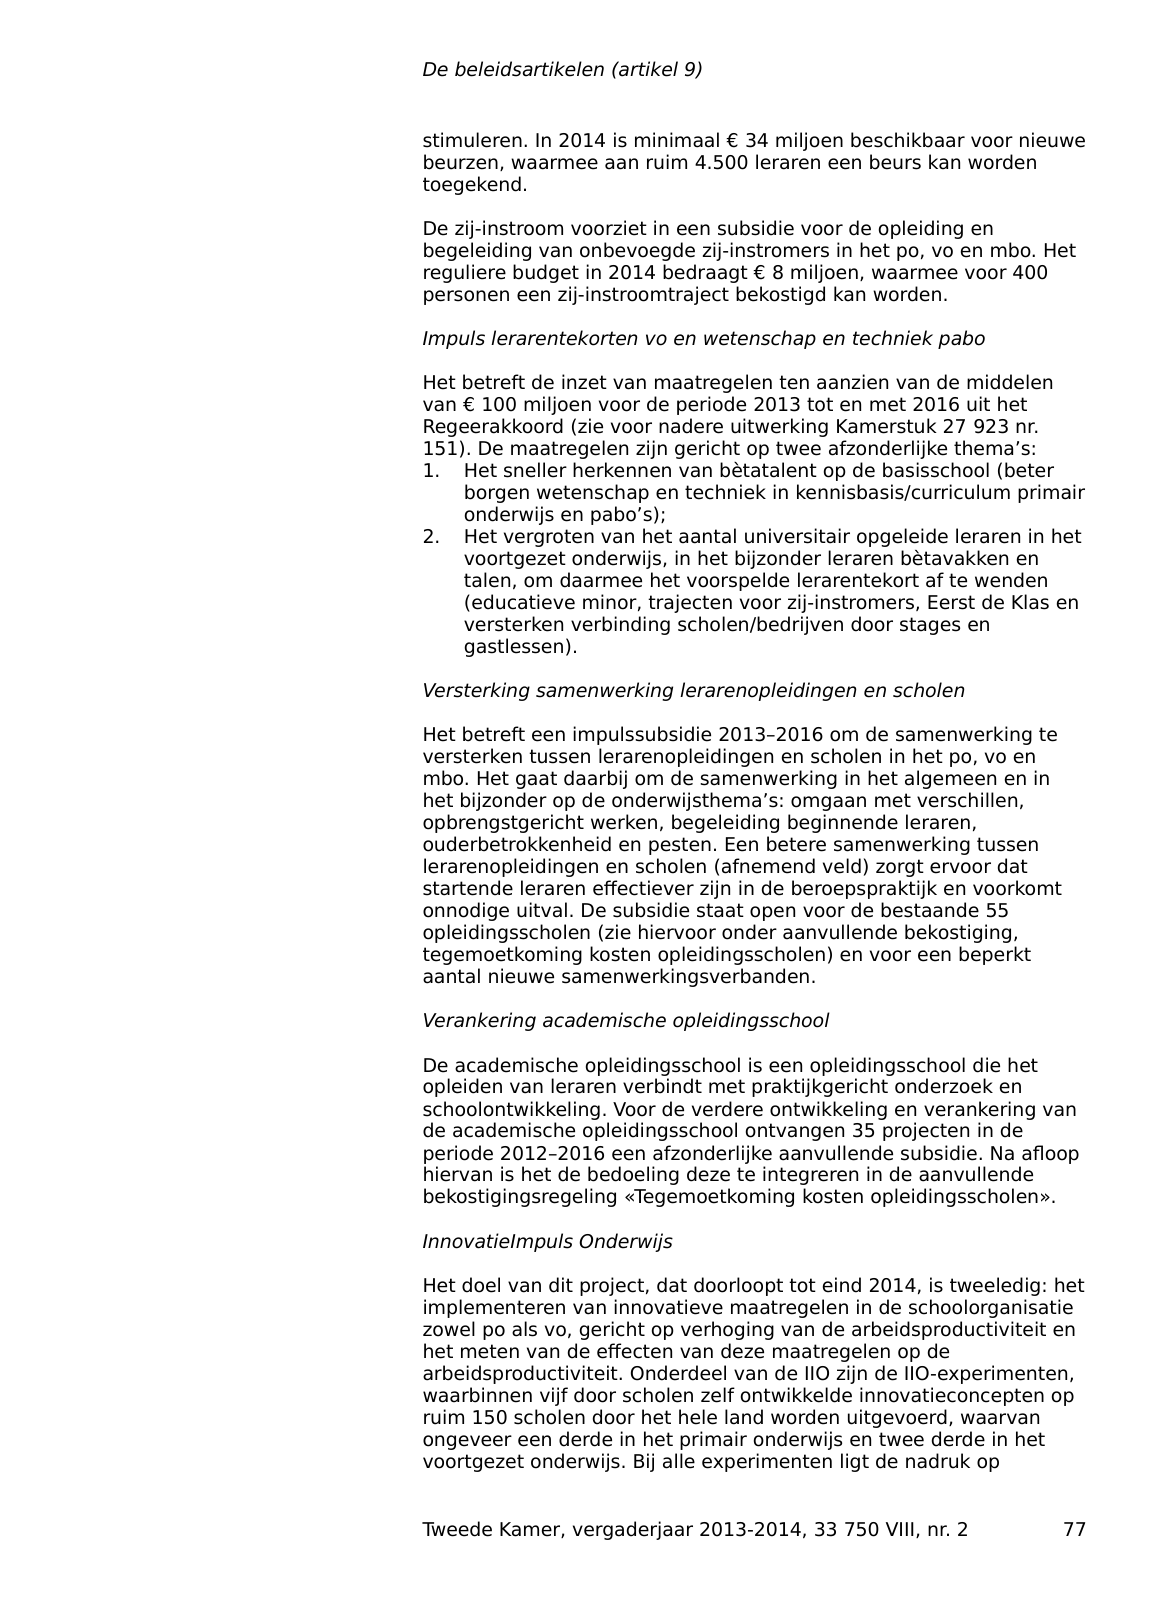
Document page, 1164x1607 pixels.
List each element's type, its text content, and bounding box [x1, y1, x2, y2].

subtitle Versterking samenwerking lerarenopleidingen en scholen [422, 680, 1087, 702]
text De academische opleidingsschool is een opleidingsschool die het opleiden van leraren verbindt met praktijkgericht onderzoek en schoolontwikkeling. Voor de verdere ontwikkeling en verankering van de academische opleidingsschool ontvangen 35 projecten in de periode 2012–2016 een afzonderlijke aanvullende subsidie. Na afloop hiervan is het de bedoeling deze te integreren in de aanvullende bekostigingsregeling «Tegemoetkoming kosten opleidingsscholen». [422, 1054, 1087, 1208]
text 1. Het sneller herkennen van bètatalent op de basisschool (beter borgen wetenschap en techniek in kennisbasis/curriculum primair onderwijs en pabo’s); [422, 460, 1087, 526]
subtitle Verankering academische opleidingsschool [422, 1010, 1087, 1032]
text stimuleren. In 2014 is minimaal € 34 miljoen beschikbaar voor nieuwe beurzen, waarmee aan ruim 4.500 leraren een beurs kan worden toegekend. [422, 130, 1087, 196]
text Het betreft de inzet van maatregelen ten aanzien van de middelen van € 100 miljoen voor de periode 2013 tot en met 2016 uit het Regeerakkoord (zie voor nadere uitwerking Kamerstuk 27 923 nr. 151). De maatregelen zijn gericht op twee afzonderlijke thema’s: [422, 372, 1087, 460]
text Het doel van dit project, dat doorloopt tot eind 2014, is tweeledig: het implementeren van innovatieve maatregelen in de schoolorganisatie zowel po als vo, gericht op verhoging van de arbeidsproductiviteit en het meten van de effecten van deze maatregelen op de arbeidsproductiviteit. Onderdeel van de IIO zijn de IIO-experimenten, waarbinnen vijf door scholen zelf ontwikkelde innovatieconcepten op ruim 150 scholen door het hele land worden uitgevoerd, waarvan ongeveer een derde in het primair onderwijs en twee derde in het voortgezet onderwijs. Bij alle experimenten ligt de nadruk op [422, 1275, 1087, 1472]
text Het betreft een impulssubsidie 2013–2016 om de samenwerking te versterken tussen lerarenopleidingen en scholen in het po, vo en mbo. Het gaat daarbij om de samenwerking in het algemeen en in het bijzonder op de onderwijsthema’s: omgaan met verschillen, opbrengstgericht werken, begeleiding beginnende leraren, ouderbetrokkenheid en pesten. Een betere samenwerking tussen lerarenopleidingen en scholen (afnemend veld) zorgt ervoor dat startende leraren effectiever zijn in de beroepspraktijk en voorkomt onnodige uitval. De subsidie staat open voor de bestaande 55 opleidingsscholen (zie hiervoor onder aanvullende bekostiging, tegemoetkoming kosten opleidingsscholen) en voor een beperkt aantal nieuwe samenwerkingsverbanden. [422, 724, 1087, 988]
subtitle Impuls lerarentekorten vo en wetenschap en techniek pabo [422, 328, 1087, 350]
subtitle InnovatieImpuls Onderwijs [422, 1231, 1087, 1252]
text De zij-instroom voorziet in een subsidie voor de opleiding en begeleiding van onbevoegde zij-instromers in het po, vo en mbo. Het reguliere budget in 2014 bedraagt € 8 miljoen, waarmee voor 400 personen een zij-instroomtraject bekostigd kan worden. [422, 218, 1087, 306]
text 2. Het vergroten van het aantal universitair opgeleide leraren in het voortgezet onderwijs, in het bijzonder leraren bètavakken en talen, om daarmee het voorspelde lerarentekort af te wenden (educatieve minor, trajecten voor zij-instromers, Eerst de Klas en versterken verbinding scholen/bedrijven door stages en gastlessen). [422, 526, 1087, 658]
